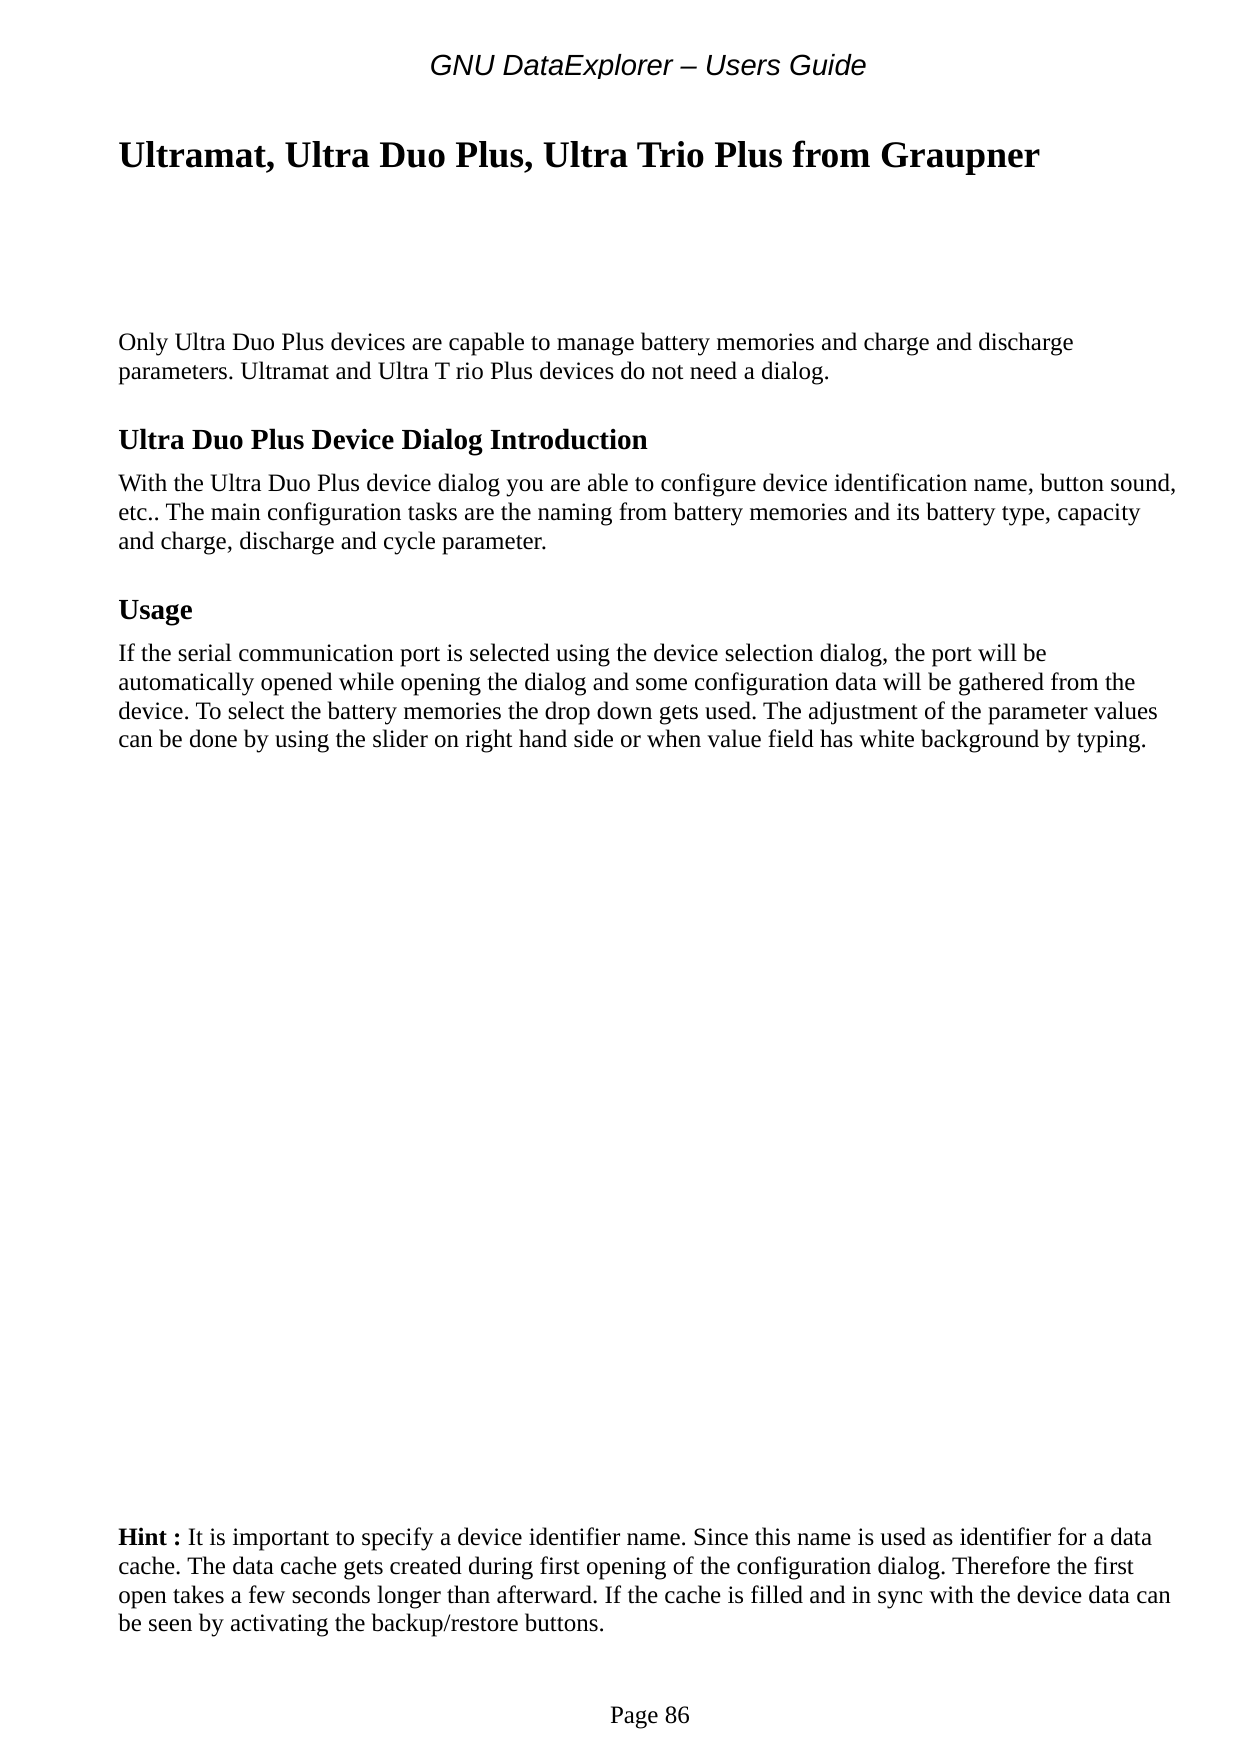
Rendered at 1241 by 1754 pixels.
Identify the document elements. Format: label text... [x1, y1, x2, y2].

subtitle Usage [118, 592, 1181, 626]
subtitle Ultramat, Ultra Duo Plus, Ultra Trio Plus from Graupner [118, 133, 1181, 176]
text Only Ultra Duo Plus devices are capable to manage battery memories and charge and discharge parameters. Ultramat and Ultra T rio Plus devices do not need a dialog. [118, 188, 1181, 385]
subtitle Ultra Duo Plus Device Dialog Introduction [118, 422, 1181, 456]
text If the serial communication port is selected using the device selection dialog, the port will be automatically opened while opening the dialog and some configuration data will be gathered from the device. To select the battery memories the drop down gets used. The adjustment of the parameter values can be done by using the slider on right hand side or when value field has white background by typing. [118, 638, 1181, 753]
text Hint : It is important to specify a device identifier name. Since this name is used as identifier for a data cache. The data cache gets created during first opening of the configuration dialog. Therefore the first open takes a few seconds longer than afterward. If the cache is filled and in sync with the device data can be seen by activating the backup/restore buttons. [118, 1522, 1181, 1637]
text With the Ultra Duo Plus device dialog you are able to configure device identification name, button sound, etc.. The main configuration tasks are the naming from battery memories and its battery type, capacity and charge, discharge and cycle parameter. [118, 468, 1181, 555]
